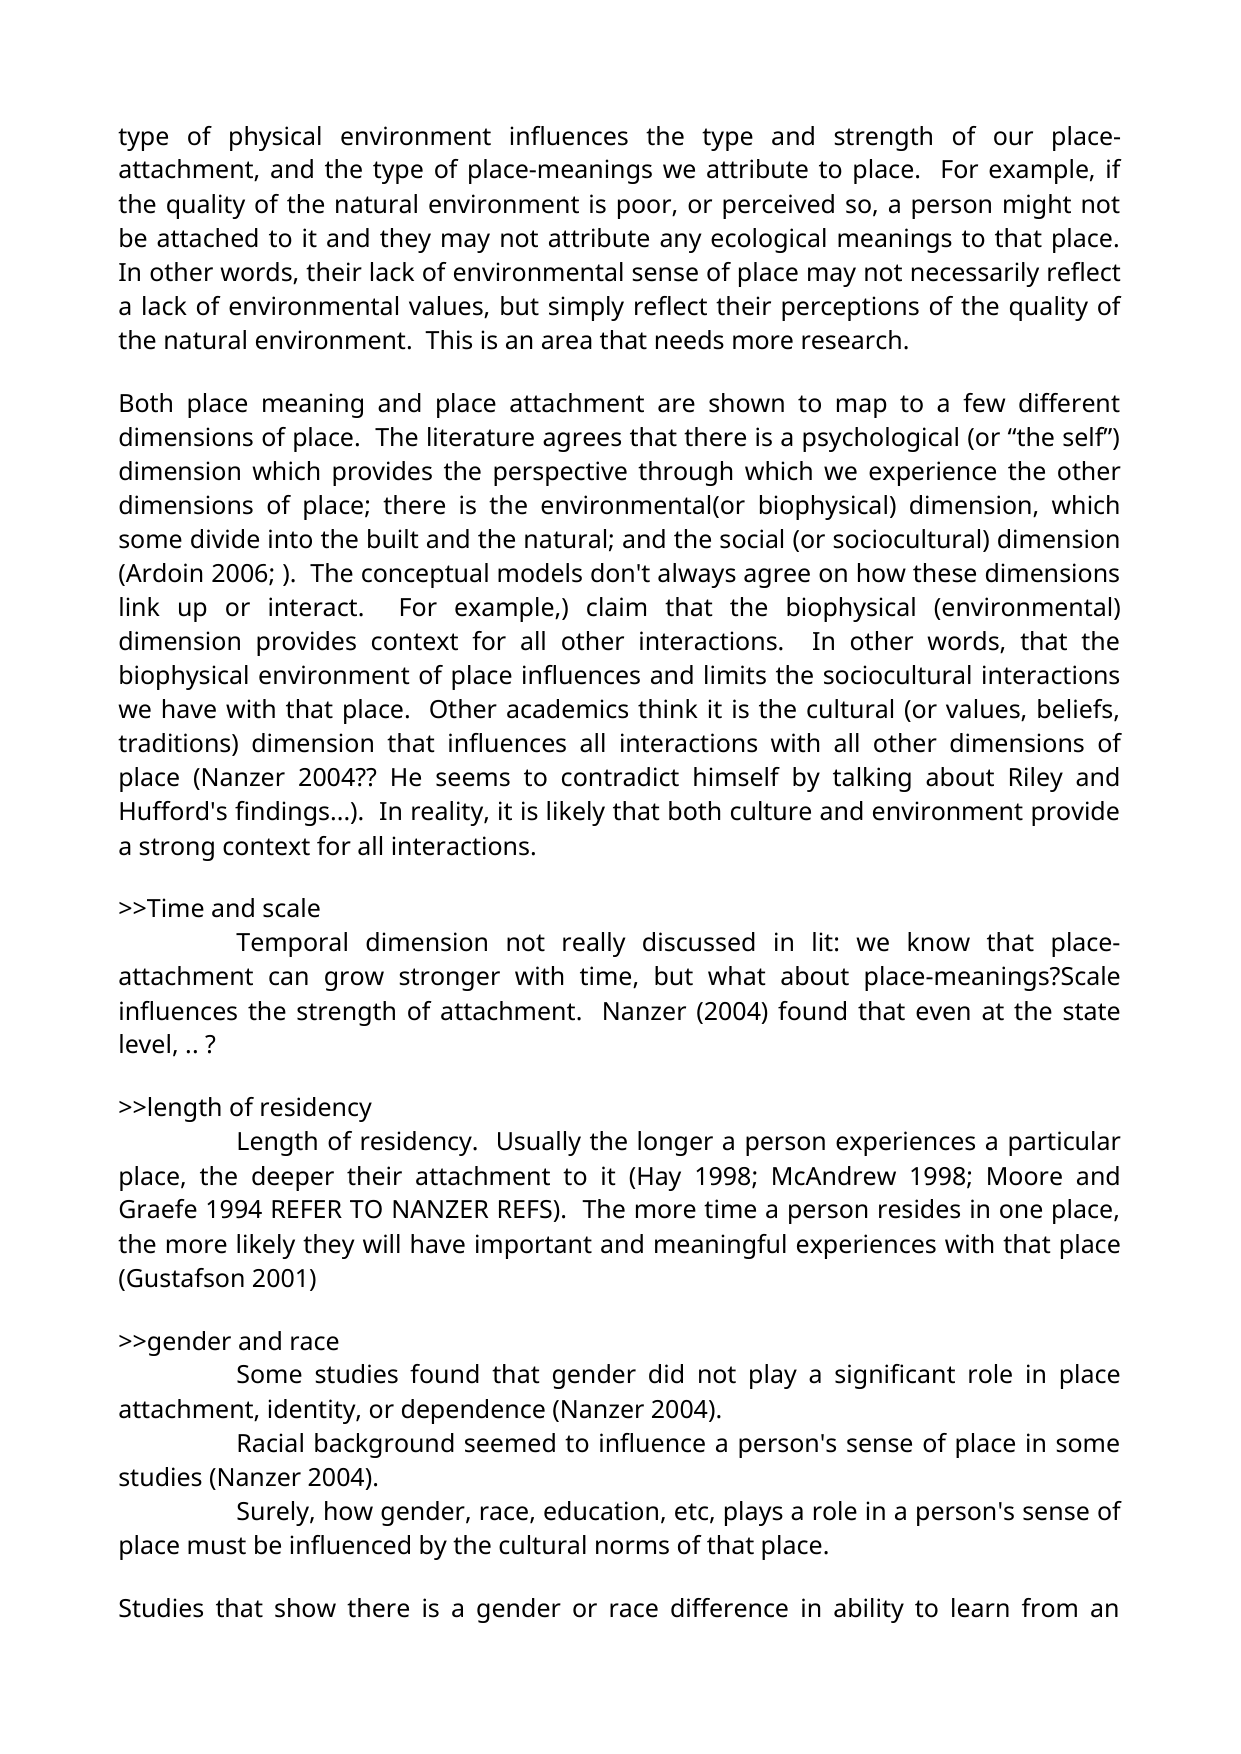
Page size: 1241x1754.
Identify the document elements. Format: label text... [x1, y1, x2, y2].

text Both place meaning and place attachment are shown to map to a few different dimensions of place. The literature agrees that there is a psychological (or “the self”) dimension which provides the perspective through which we experience the other dimensions of place; there is the environmental(or biophysical) dimension, which some divide into the built and the natural; and the social (or sociocultural) dimension (Ardoin 2006; ). The conceptual models don't always agree on how these dimensions link up or interact. For example,) claim that the biophysical (environmental) dimension provides context for all other interactions. In other words, that the biophysical environment of place influences and limits the sociocultural interactions we have with that place. Other academics think it is the cultural (or values, beliefs, traditions) dimension that influences all interactions with all other dimensions of place (Nanzer 2004?? He seems to contradict himself by talking about Riley and Hufford's findings...). In reality, it is likely that both culture and environment provide a strong context for all interactions. [118, 385, 1122, 862]
text >>length of residency [118, 1090, 1122, 1124]
text Studies that show there is a gender or race difference in ability to learn from an [118, 1590, 1122, 1624]
text Some studies found that gender did not play a significant role in place attachment, identity, or dependence (Nanzer 2004). [118, 1357, 1122, 1425]
text Length of residency. Usually the longer a person experiences a particular place, the deeper their attachment to it (Hay 1998; McAndrew 1998; Moore and Graefe 1994 REFER TO NANZER REFS). The more time a person resides in one place, the more likely they will have important and meaningful experiences with that place (Gustafson 2001) [118, 1124, 1122, 1294]
text Surely, how gender, race, education, etc, plays a role in a person's sense of place must be influenced by the cultural norms of that place. [118, 1493, 1122, 1562]
text >>Time and scale [118, 891, 1122, 925]
text Temporal dimension not really discussed in lit: we know that place-attachment can grow stronger with time, but what about place-meanings?Scale influences the strength of attachment. Nanzer (2004) found that even at the state level, .. ? [118, 925, 1122, 1061]
text type of physical environment influences the type and strength of our place-attachment, and the type of place-meanings we attribute to place. For example, if the quality of the natural environment is poor, or perceived so, a person might not be attached to it and they may not attribute any ecological meanings to that place. In other words, their lack of environmental sense of place may not necessarily reflect a lack of environmental values, but simply reflect their perceptions of the quality of the natural environment. This is an area that needs more research. [118, 118, 1122, 357]
text Racial background seemed to influence a person's sense of place in some studies (Nanzer 2004). [118, 1425, 1122, 1493]
text >>gender and race [118, 1323, 1122, 1357]
